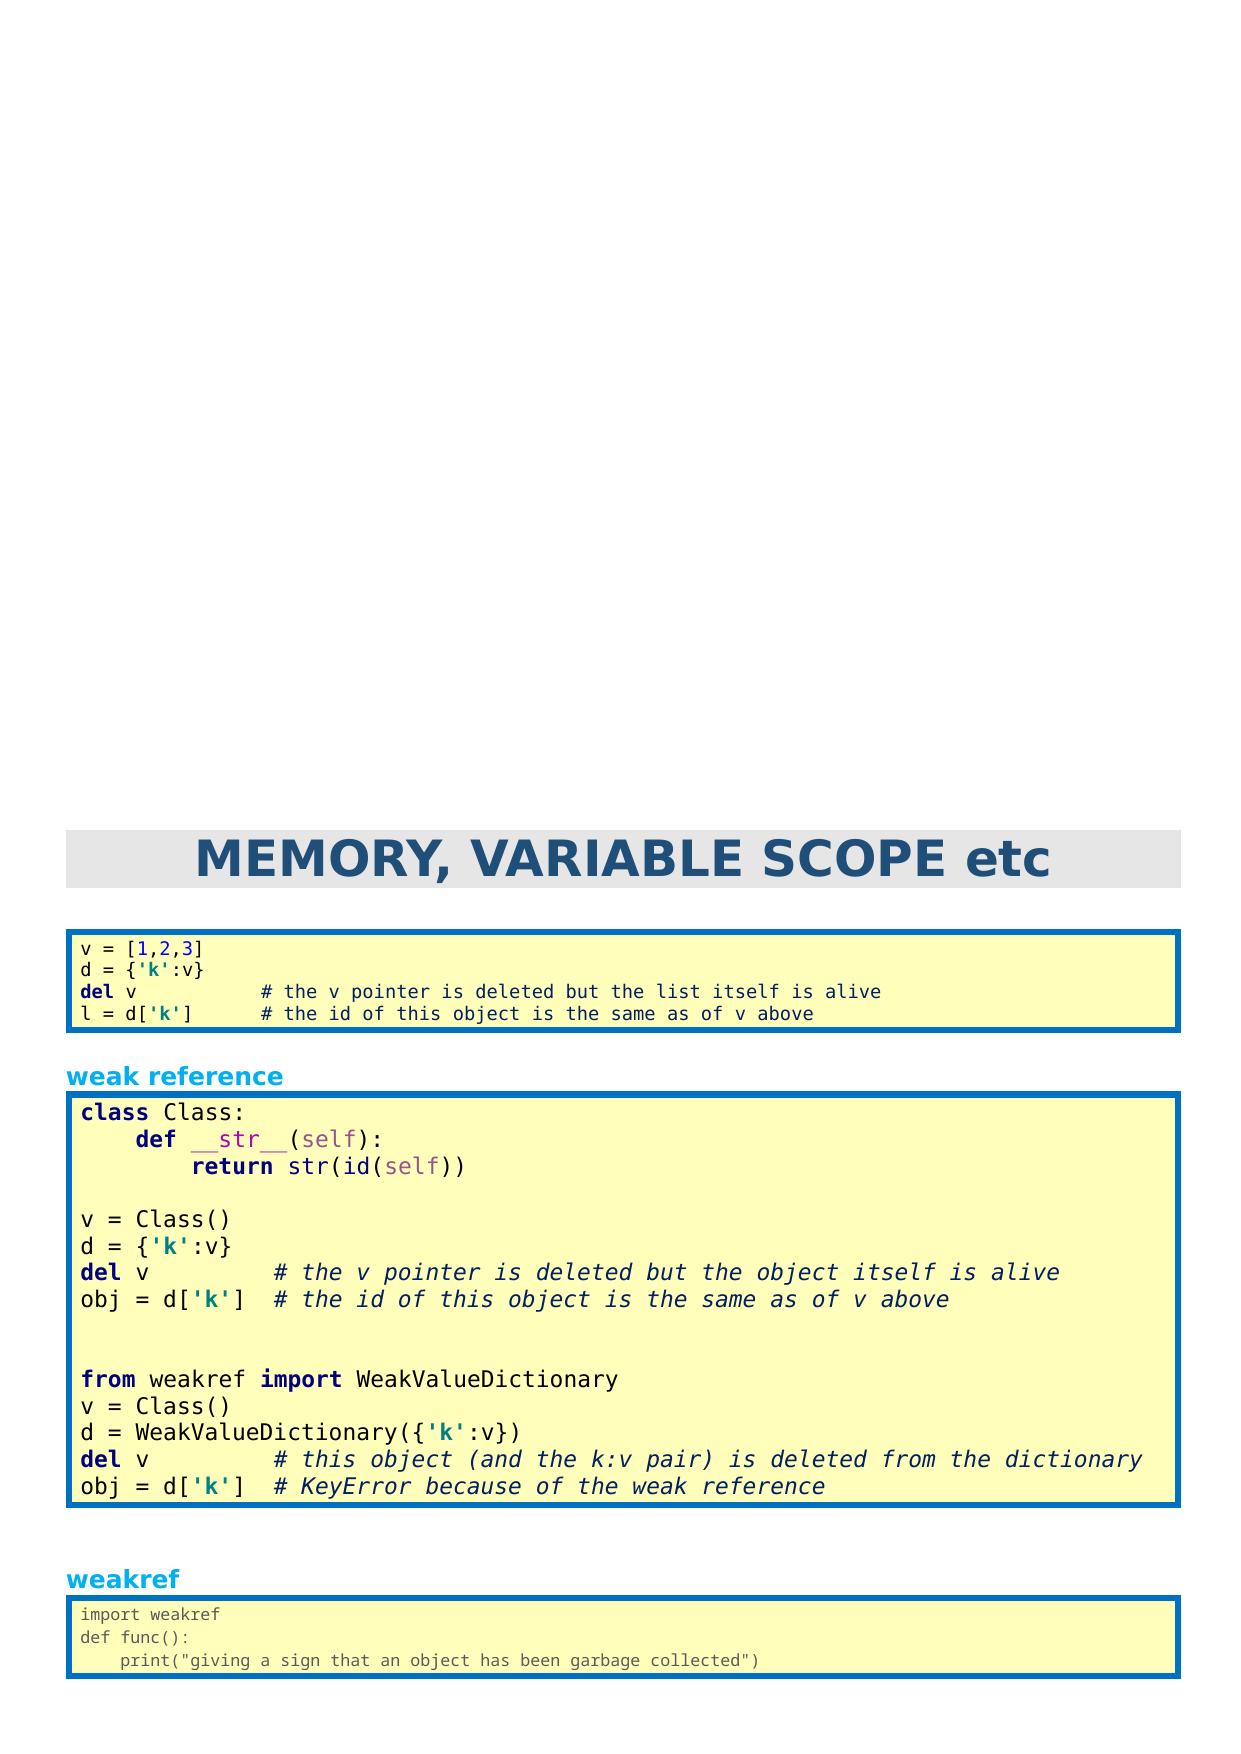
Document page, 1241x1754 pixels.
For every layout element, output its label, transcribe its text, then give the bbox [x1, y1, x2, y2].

text v = [1,2,3] d = {'k':v} del v # the v pointer is deleted but the list itself is alive l = d['k'] # the id of this object is the same as of v above [72, 935, 1175, 1027]
text import weakref def func(): print("giving a sign that an object has been garbage collected") [72, 1601, 1175, 1673]
title weak reference [66, 1062, 1181, 1091]
subtitle MEMORY, VARIABLE SCOPE etc [66, 830, 1181, 888]
title weakref [66, 1565, 1181, 1594]
text class Class: def __str__(self): return str(id(self)) v = Class() d = {'k':v} del v # the v pointer is deleted but the object itself is alive obj = d['k'] # the id of this object is the same as of v above from weakref import WeakValueDictionary v = Class() d = WeakValueDictionary({'k':v}) del v # this object (and the k:v pair) is deleted from the dictionary obj = d['k'] # KeyError because of the weak reference [72, 1098, 1175, 1502]
